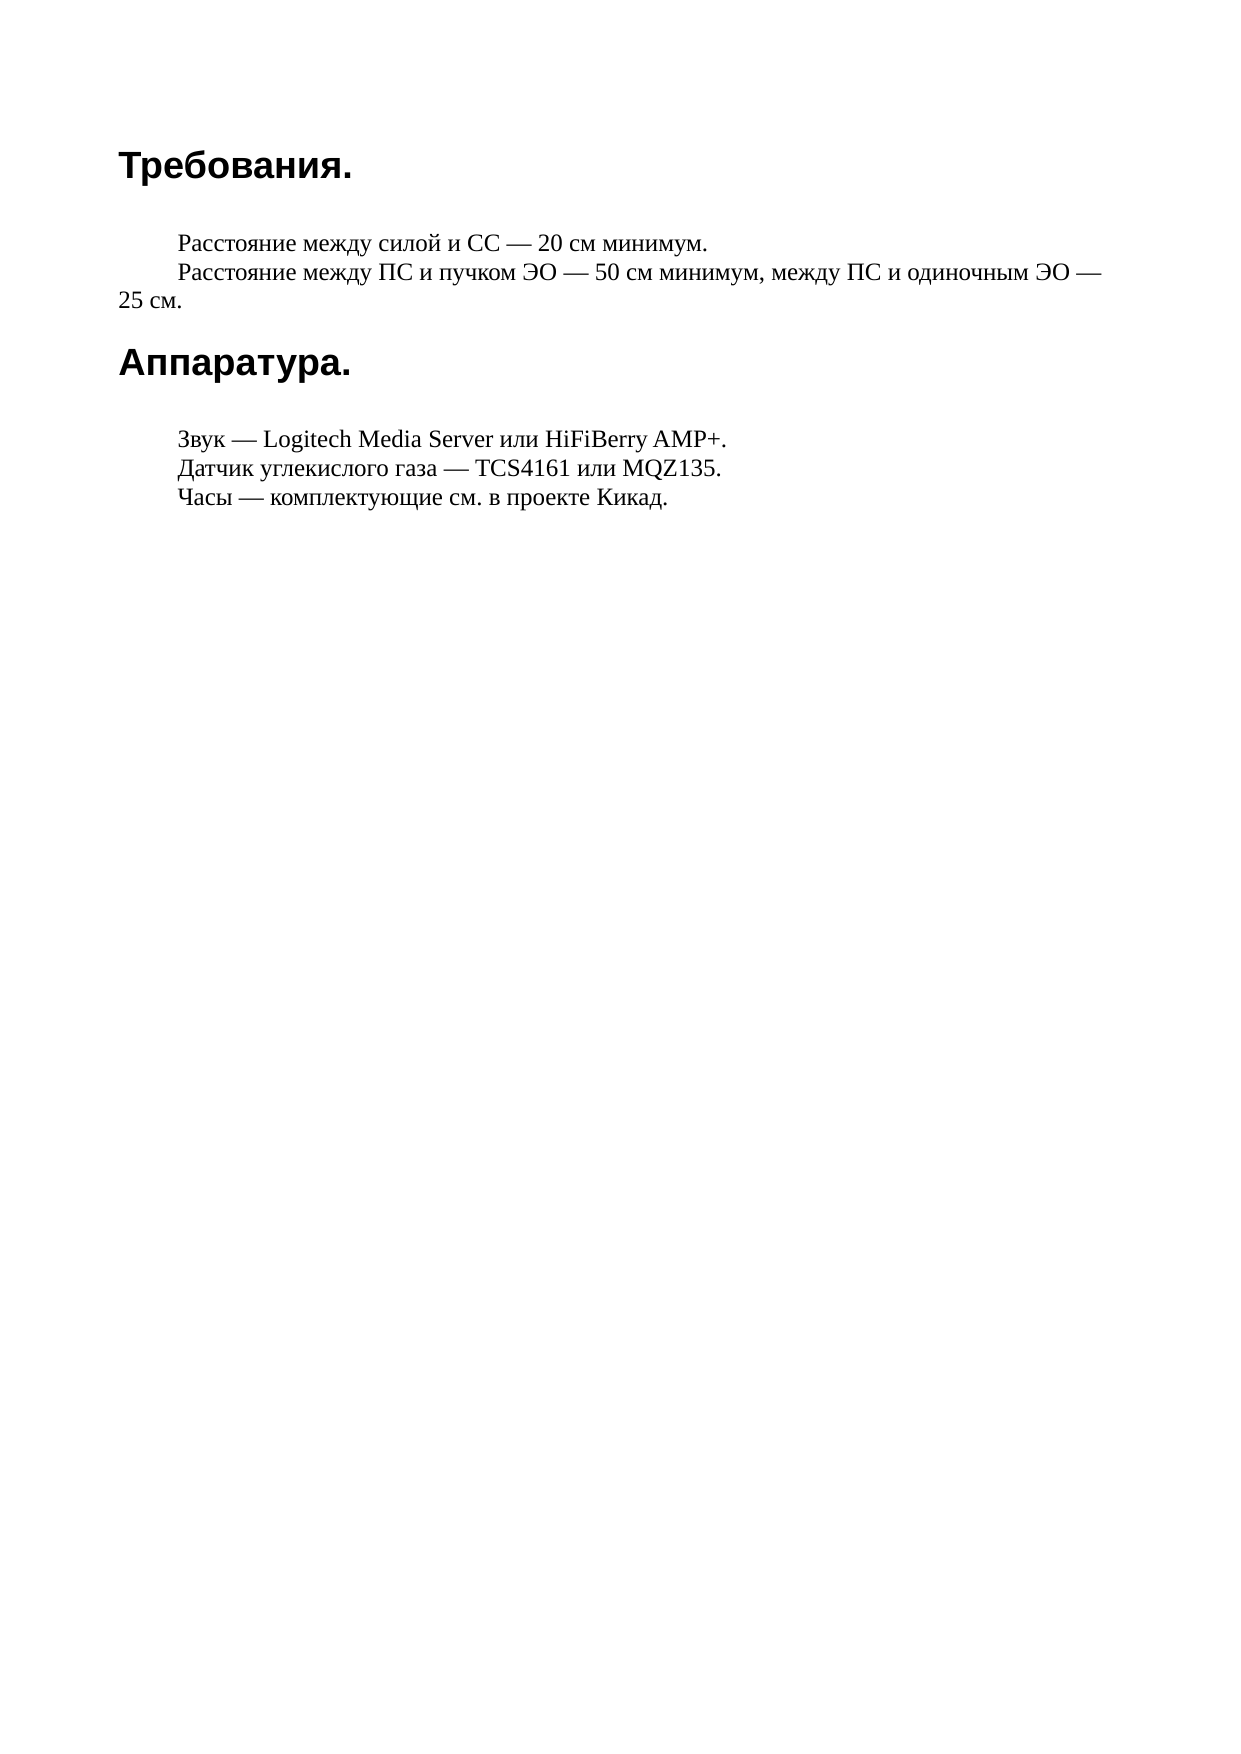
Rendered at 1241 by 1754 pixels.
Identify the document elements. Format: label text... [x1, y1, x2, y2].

text Часы — комплектующие см. в проекте Кикад. [118, 482, 1122, 510]
text Расстояние между силой и СС — 20 см минимум. [118, 228, 1122, 257]
subtitle Требования. [118, 143, 1122, 187]
text Датчик углекислого газа — TCS4161 или MQZ135. [118, 453, 1122, 482]
text Расстояние между ПС и пучком ЭО — 50 см минимум, между ПС и одиночным ЭО — 25 см. [118, 257, 1122, 314]
text Звук — Logitech Media Server или HiFiBerry AMP+. [118, 424, 1122, 453]
subtitle Аппаратура. [118, 339, 1122, 383]
